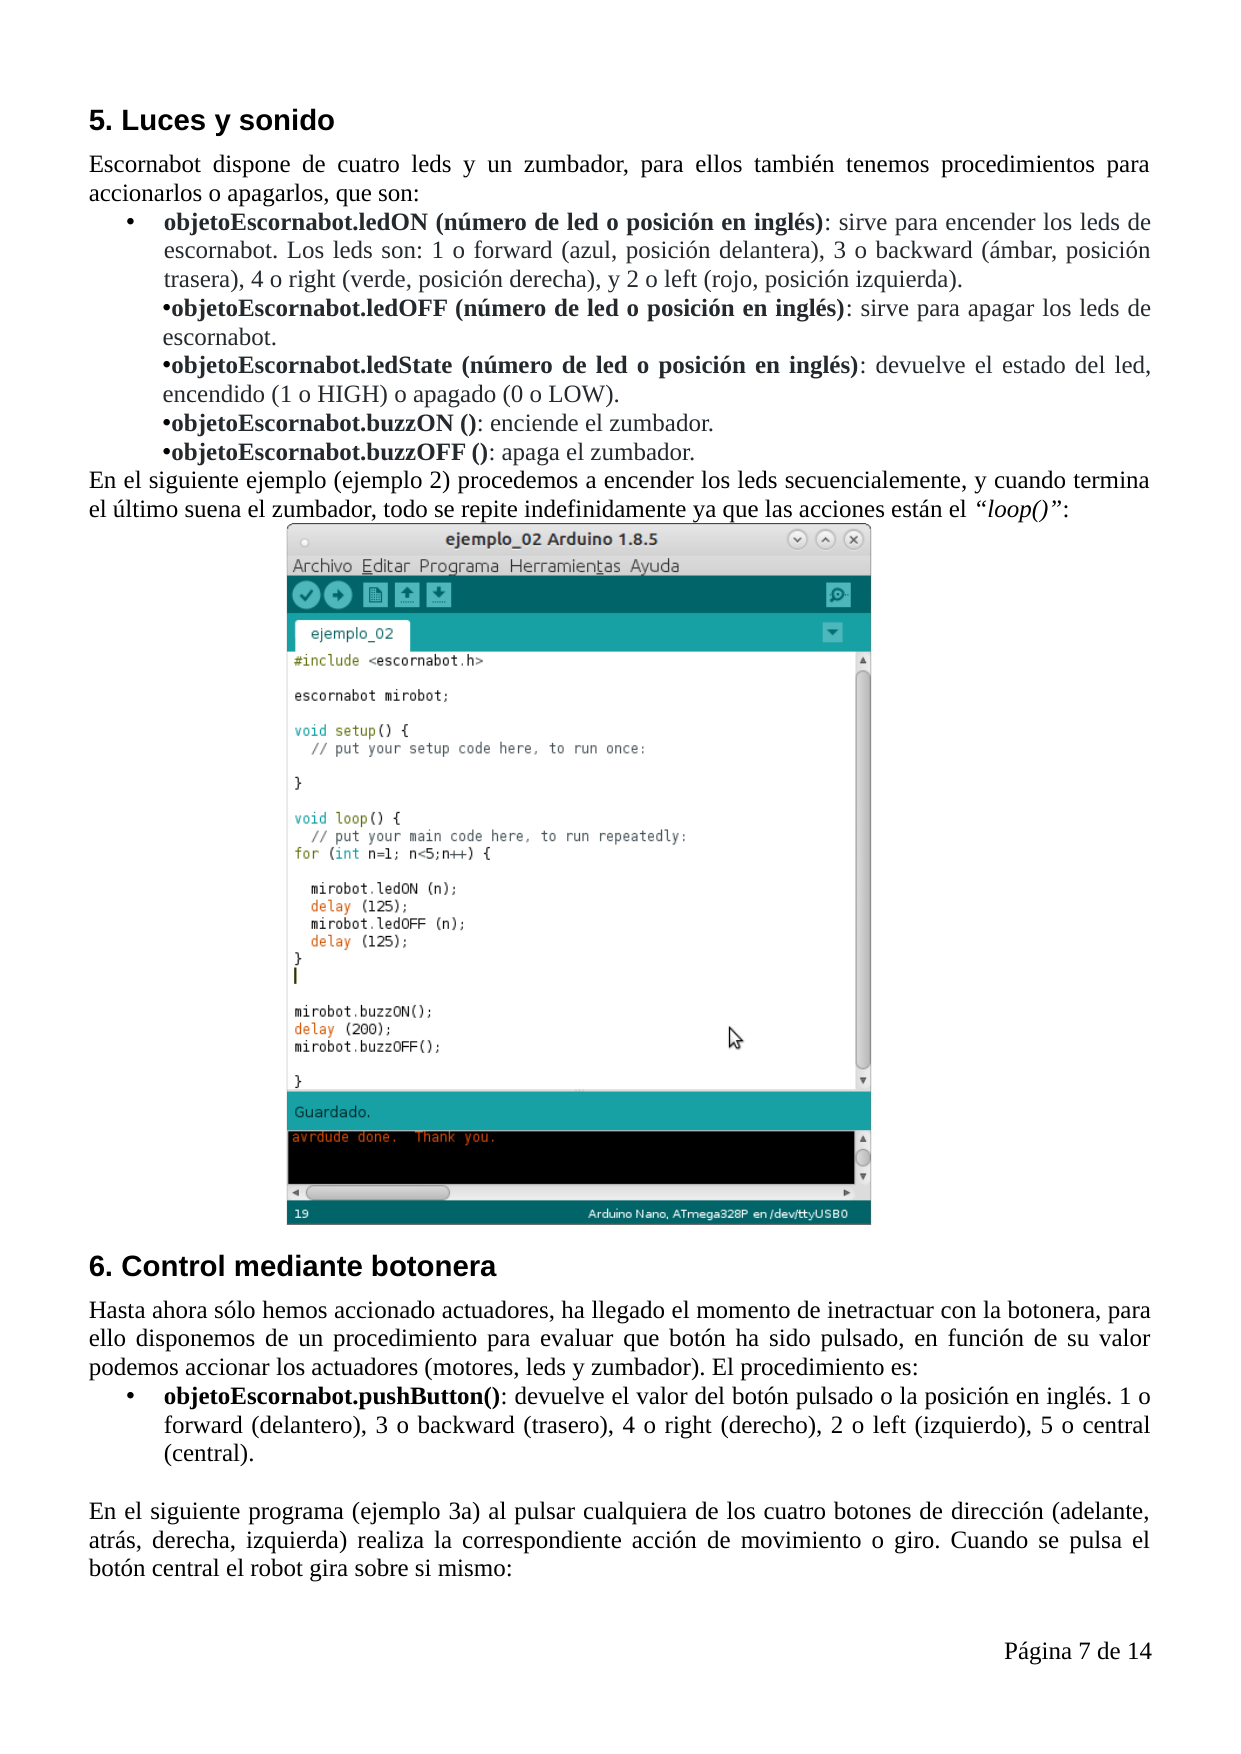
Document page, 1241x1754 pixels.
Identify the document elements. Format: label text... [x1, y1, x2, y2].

list objetoEscornabot.ledOFF (número de led o posición en inglés): sirve para apagar los leds de escornabot. [88, 293, 1152, 351]
list objetoEscornabot.buzzOFF (): apaga el zumbador. [88, 437, 1152, 466]
list objetoEscornabot.ledState (número de led o posición en inglés): devuelve el estado del led, encendido (1 o HIGH) o apagado (0 o LOW). [88, 351, 1152, 408]
text En el siguiente programa (ejemplo 3a) al pulsar cualquiera de los cuatro botones de dirección (adelante, atrás, derecha, izquierda) realiza la correspondiente acción de movimiento o giro. Cuando se pulsa el botón central el robot gira sobre si mismo: [88, 1496, 1152, 1582]
text En el siguiente ejemplo (ejemplo 2) procedemos a encender los leds secuencialemente, y cuando termina el último suena el zumbador, todo se repite indefinidamente ya que las acciones están el “loop()”: [88, 466, 1152, 523]
text Hasta ahora sólo hemos accionado actuadores, ha llegado el momento de inetractuar con la botonera, para ello disponemos de un procedimiento para evaluar que botón ha sido pulsado, en función de su valor podemos accionar los actuadores (motores, leds y zumbador). El procedimiento es: [88, 1295, 1152, 1381]
list objetoEscornabot.buzzON (): enciende el zumbador. [88, 408, 1152, 437]
list objetoEscornabot.ledON (número de led o posición en inglés): sirve para encender los leds de escornabot. Los leds son: 1 o forward (azul, posición delantera), 3 o backward (ámbar, posición trasera), 4 o right (verde, posición derecha), y 2 o left (rojo, posición izquierda). [126, 207, 1152, 293]
list objetoEscornabot.pushButton(): devuelve el valor del botón pulsado o la posición en inglés. 1 o forward (delantero), 3 o backward (trasero), 4 o right (derecho), 2 o left (izquierdo), 5 o central (central). [126, 1381, 1152, 1467]
picture [286, 523, 872, 1225]
subtitle 6. Control mediante botonera [88, 1225, 1152, 1282]
subtitle 5. Luces y sonido [88, 103, 1152, 137]
text Escornabot dispone de cuatro leds y un zumbador, para ellos también tenemos procedimientos para accionarlos o apagarlos, que son: [88, 149, 1152, 207]
